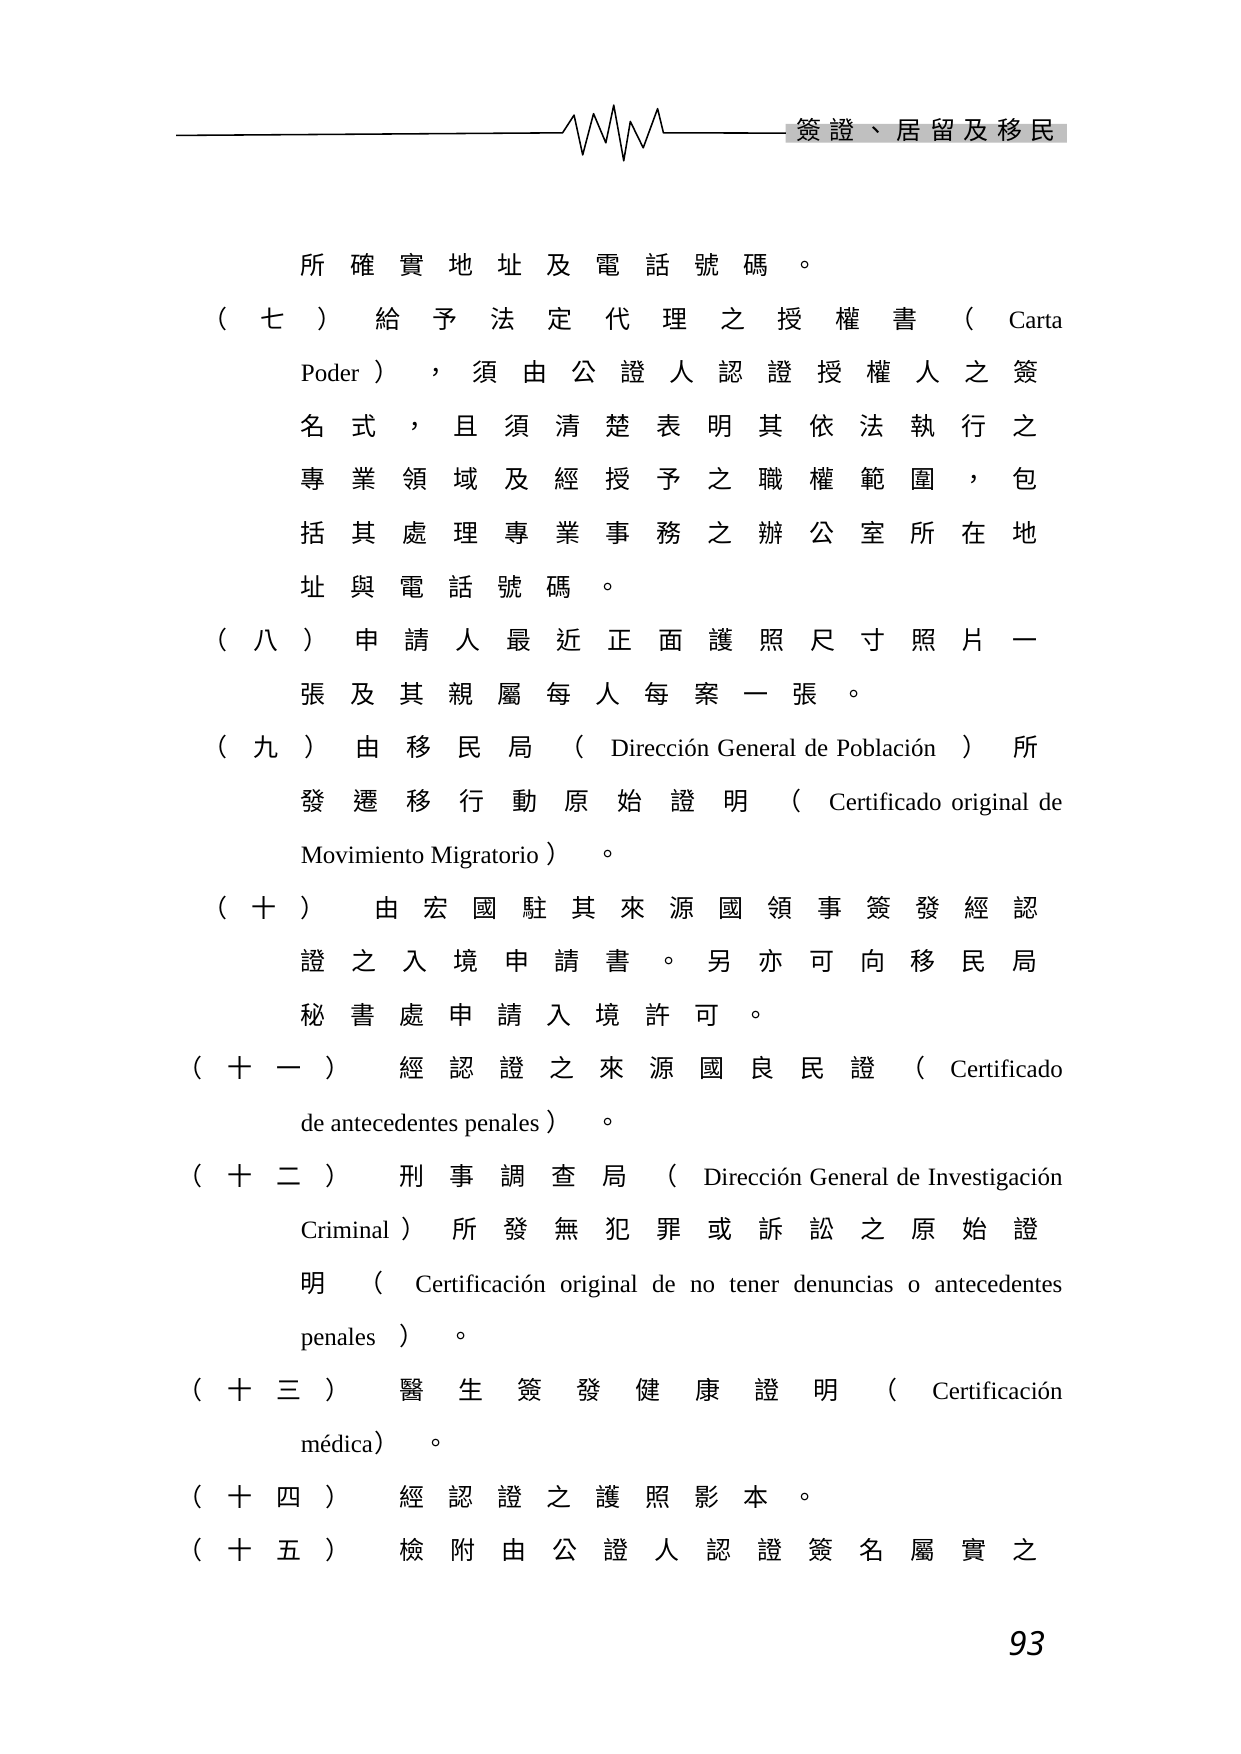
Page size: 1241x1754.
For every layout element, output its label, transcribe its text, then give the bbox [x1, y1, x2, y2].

text （十一） 經認證之來源國良民證（Certificado de antecedentes penales）。 [178, 1040, 1063, 1147]
text （十二） 刑事調查局（Dirección General de Investigación Criminal）所發無犯罪或訴訟之原始證明（Certificación original de no tener denuncias o antecedentes penales）。 [178, 1147, 1063, 1362]
text 所確實地址及電話號碼。 [202, 237, 1063, 291]
text （九）由移民局（Dirección General de Población）所發遷移行動原始證明（Certificado original de Movimiento Migratorio）。 [202, 719, 1063, 880]
text （七）給予法定代理之授權書（Carta Poder），須由公證人認證授權人之簽名式，且須清楚表明其依法執行之專業領域及經授予之職權範圍，包括其處理專業事務之辦公室所在地址與電話號碼。 [202, 291, 1063, 612]
text （十） 由宏國駐其來源國領事簽發經認證之入境申請書。另亦可向移民局秘書處申請入境許可。 [202, 880, 1063, 1040]
text （十四） 經認證之護照影本。 [178, 1469, 1063, 1522]
text （十三） 醫生簽發健康證明（Certificación médica）。 [178, 1362, 1063, 1469]
text （十五） 檢附由公證人認證簽名屬實之 [178, 1522, 1063, 1576]
text （八）申請人最近正面護照尺寸照片一張及其親屬每人每案一張。 [202, 612, 1063, 719]
